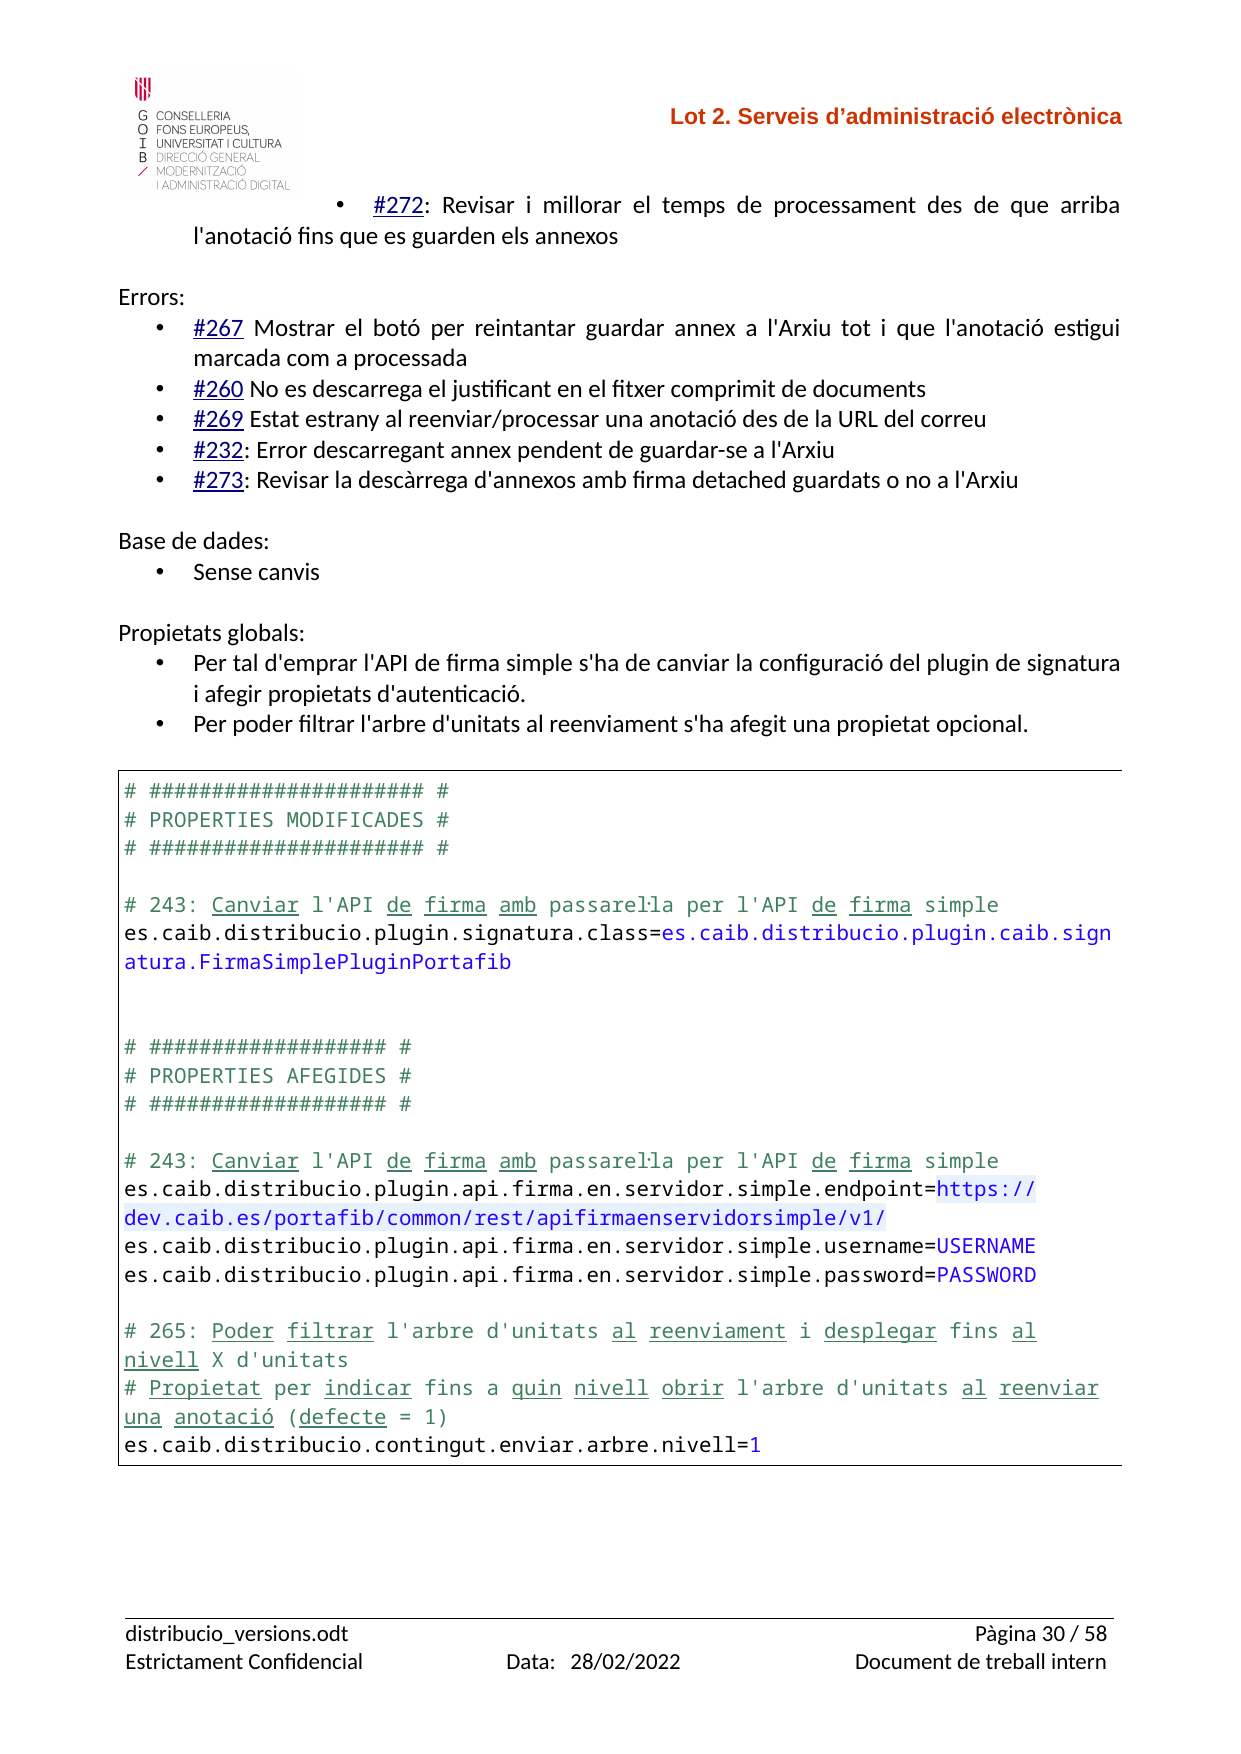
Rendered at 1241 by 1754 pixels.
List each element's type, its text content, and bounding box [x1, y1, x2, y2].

text Propietats globals: [118, 617, 1122, 647]
list #273: Revisar la descàrrega d'annexos amb firma detached guardats o no a l'Arxiu [156, 464, 1122, 495]
list #269 Estat estrany al reenviar/processar una anotació des de la URL del correu [156, 403, 1122, 434]
text Errors: [118, 281, 1122, 312]
list Sense canvis [156, 556, 1122, 586]
list Per tal d'emprar l'API de firma simple s'ha de canviar la configuració del plugin de signatura i afegir propietats d'autenticació. [156, 647, 1122, 708]
list #232: Error descarregant annex pendent de guardar-se a l'Arxiu [156, 434, 1122, 464]
list #267 Mostrar el botó per reintantar guardar annex a l'Arxiu tot i que l'anotació estigui marcada com a processada [156, 312, 1122, 373]
picture [126, 70, 299, 197]
table_header # ###################### # # PROPERTIES MODIFICADES # # ###################### # # 243: Canviar l'API de firma amb passarel·la per l'API de firma simple es.caib.distribucio.plugin.signatura.class=es.caib.distribucio.plugin.caib.signatura.FirmaSimplePluginPortafib # ################### # # PROPERTIES AFEGIDES # # ################### # # 243: Canviar l'API de firma amb passarel·la per l'API de firma simple es.caib.distribucio.plugin.api.firma.en.servidor.simple.endpoint=https://dev.caib.es/portafib/common/rest/apifirmaenservidorsimple/v1/ es.caib.distribucio.plugin.api.firma.en.servidor.simple.username=USERNAME es.caib.distribucio.plugin.api.firma.en.servidor.simple.password=PASSWORD # 265: Poder filtrar l'arbre d'unitats al reenviament i desplegar fins al nivell X d'unitats # Propietat per indicar fins a quin nivell obrir l'arbre d'unitats al reenviar una anotació (defecte = 1) es.caib.distribucio.contingut.enviar.arbre.nivell=1 [119, 771, 1122, 1464]
text Base de dades: [118, 525, 1122, 556]
list #272: Revisar i millorar el temps de processament des de que arriba l'anotació fins que es guarden els annexos [156, 190, 1122, 251]
list #260 No es descarrega el justificant en el fitxer comprimit de documents [156, 373, 1122, 403]
list Per poder filtrar l'arbre d'unitats al reenviament s'ha afegit una propietat opcional. [156, 708, 1122, 739]
